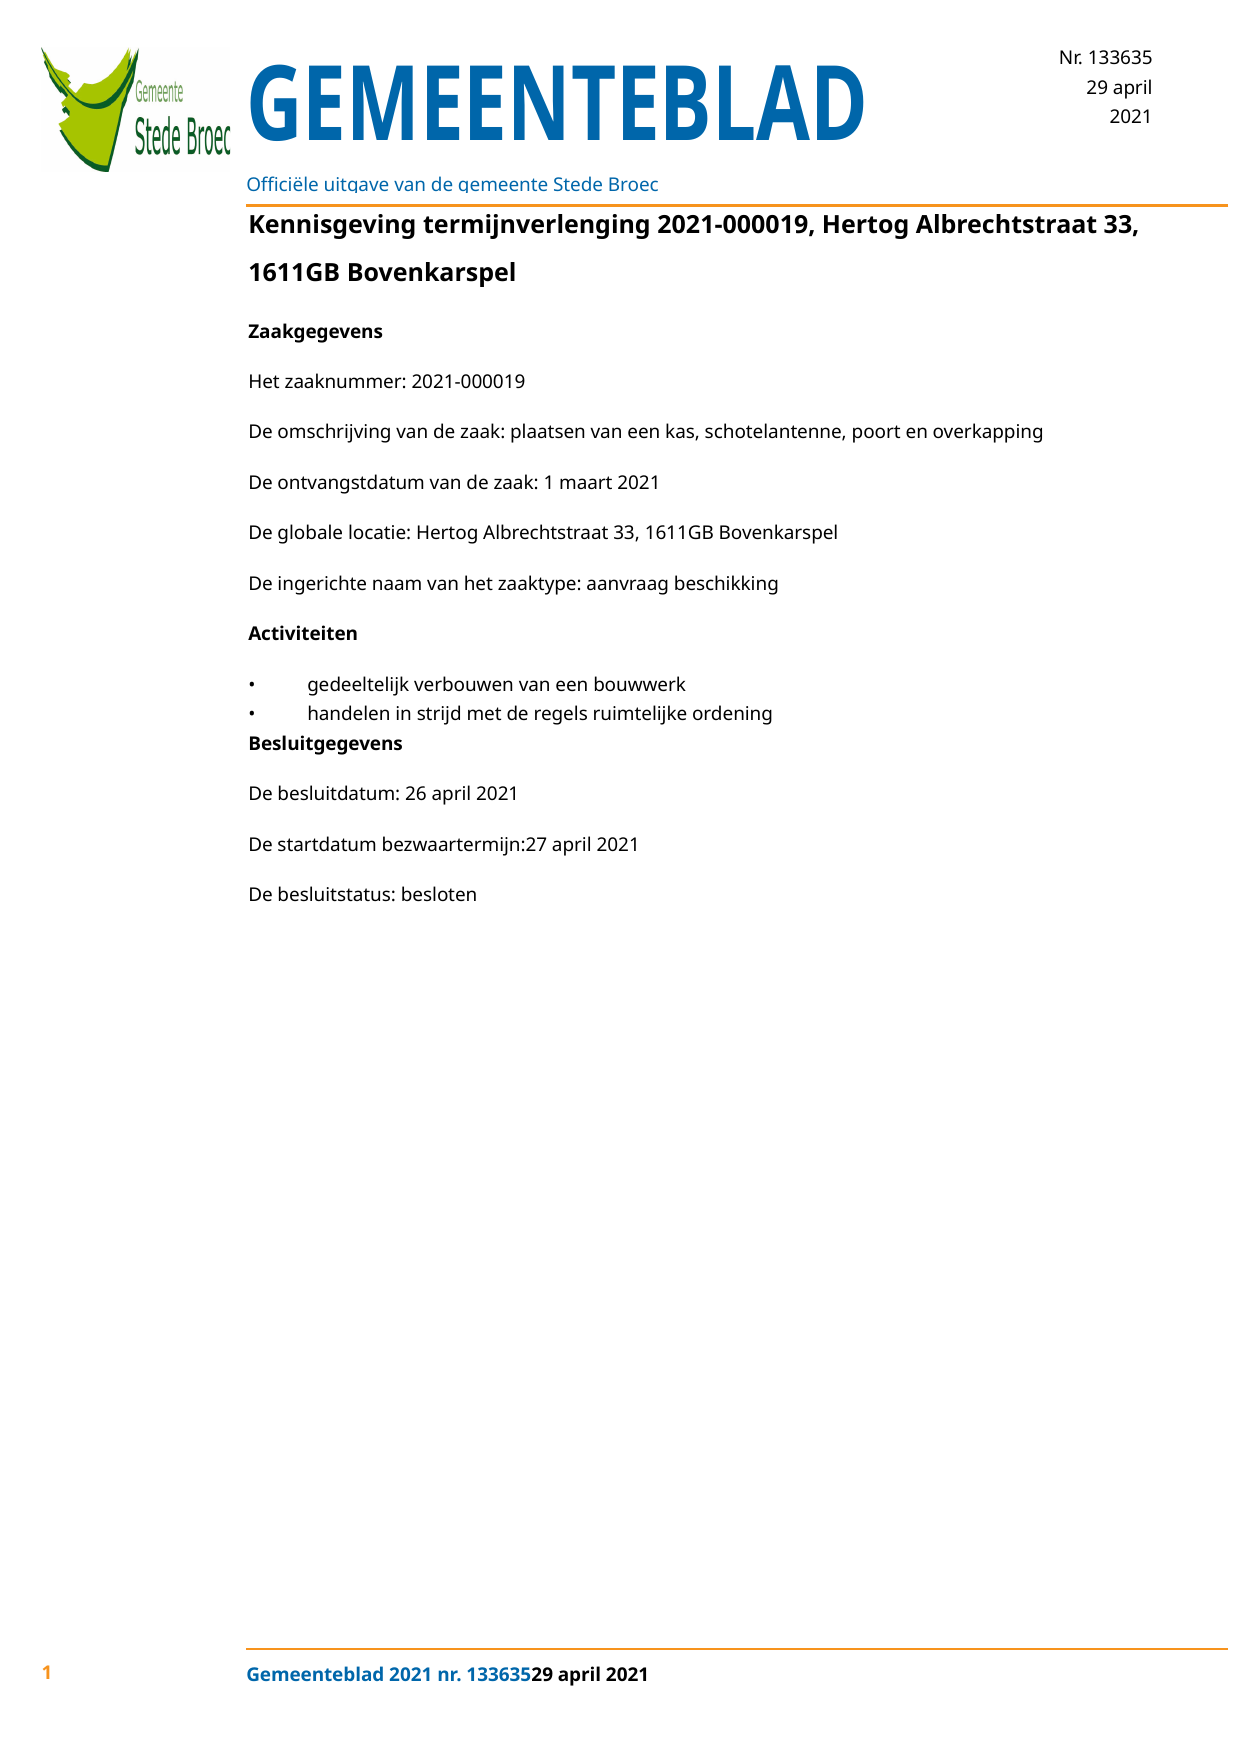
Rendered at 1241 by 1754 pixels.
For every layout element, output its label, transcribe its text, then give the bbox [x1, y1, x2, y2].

text De ingerichte naam van het zaaktype: aanvraag beschikking [248, 570, 1152, 596]
text Zaakgegevens [248, 318, 1152, 344]
text De globale locatie: Hertog Albrechtstraat 33, 1611GB Bovenkarspel [248, 519, 1152, 545]
text Het zaaknummer: 2021-000019 [248, 368, 1152, 394]
list handelen in strijd met de regels ruimtelijke ordening [248, 700, 1152, 726]
text De omschrijving van de zaak: plaatsen van een kas, schotelantenne, poort en overkapping [248, 419, 1152, 444]
picture [41, 47, 231, 172]
list gedeeltelijk verbouwen van een bouwwerk [248, 671, 1152, 697]
text Kennisgeving termijnverlenging 2021-000019, Hertog Albrechtstraat 33, 1611GB Bovenkarspel [248, 207, 1152, 288]
text De besluitstatus: besloten [248, 881, 1152, 907]
text Activiteiten [248, 620, 1152, 646]
text De startdatum bezwaartermijn:27 april 2021 [248, 831, 1152, 857]
text Besluitgegevens [248, 730, 1152, 756]
text De ontvangstdatum van de zaak: 1 maart 2021 [248, 469, 1152, 495]
text De besluitdatum: 26 april 2021 [248, 780, 1152, 806]
